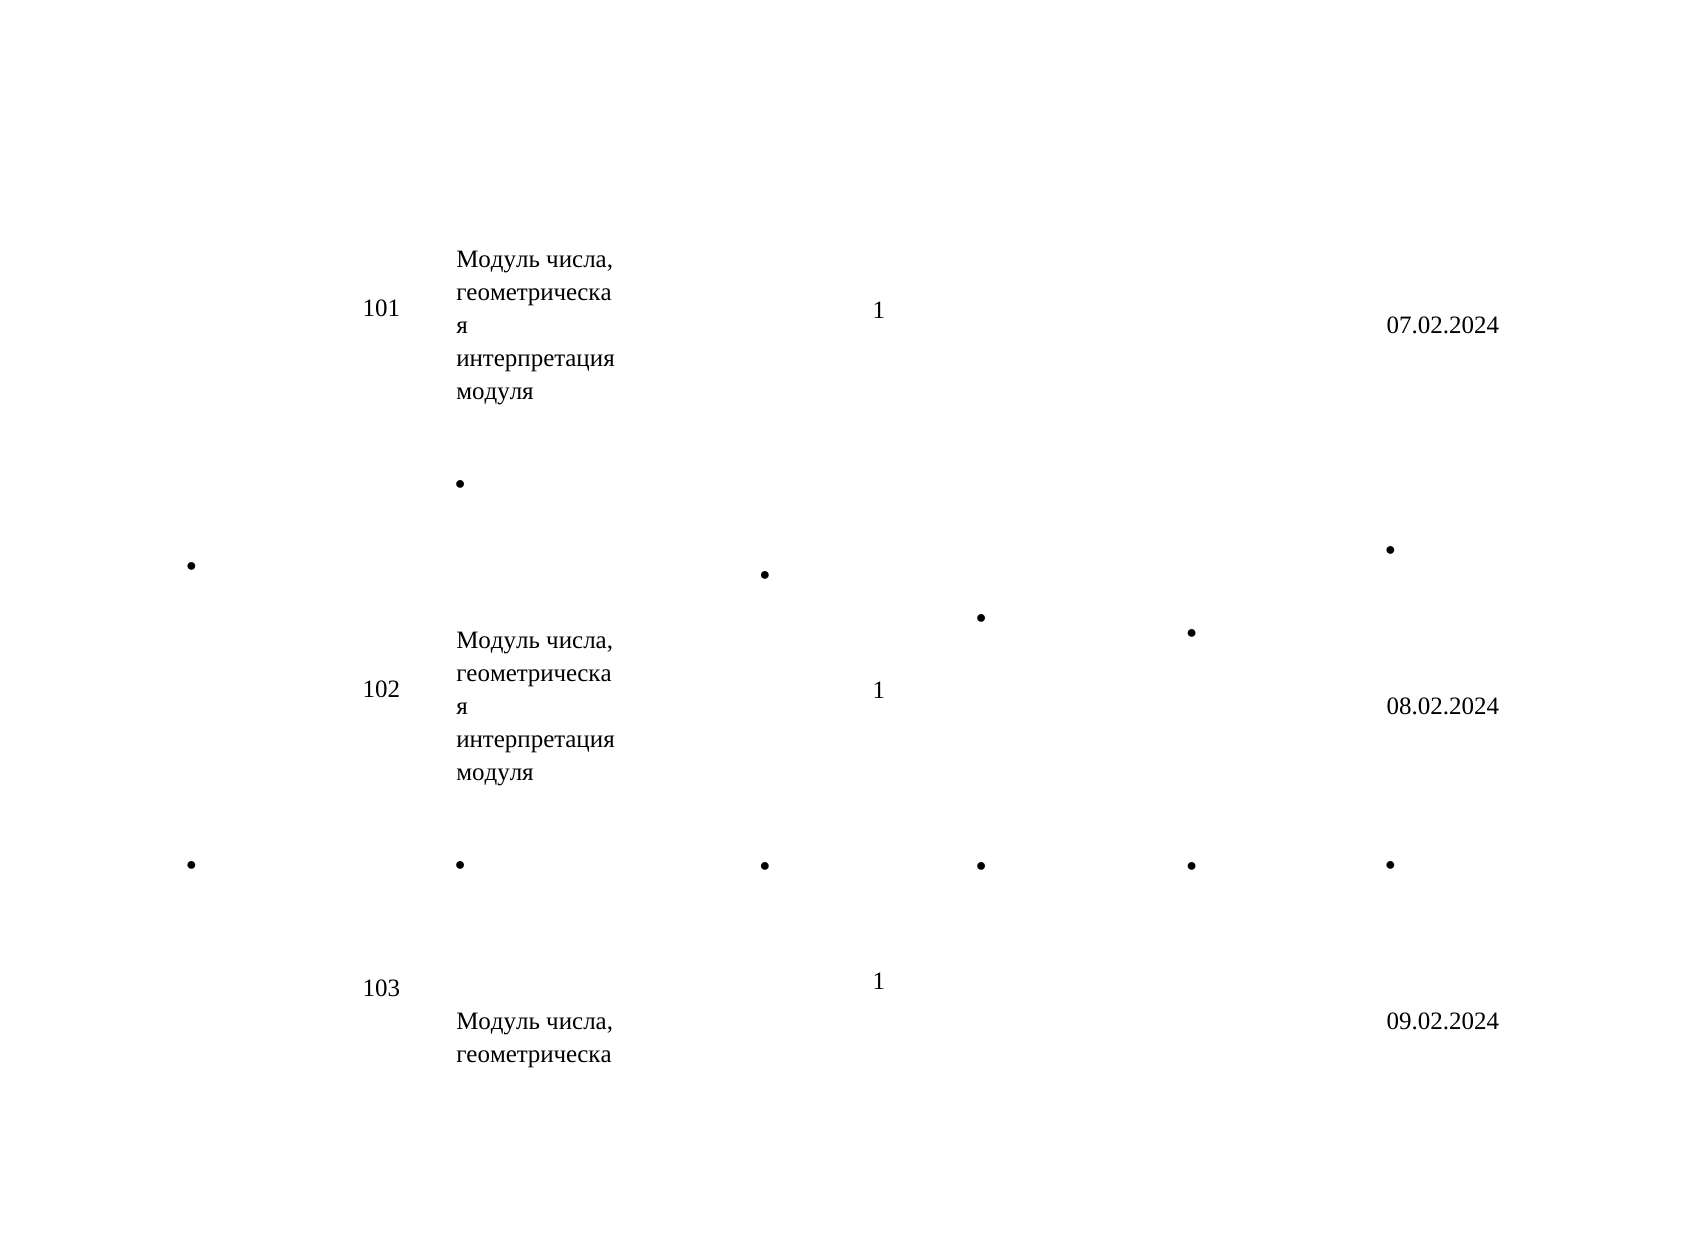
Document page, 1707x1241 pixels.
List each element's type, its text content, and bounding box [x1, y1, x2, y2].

table_cell [940, 150, 1061, 471]
table_cell Модуль числа, геометрическая интерпретация модуля [431, 471, 629, 852]
table_cell [1061, 471, 1361, 852]
table_cell 08.02.2024 [1361, 471, 1592, 852]
table_cell 09.02.2024 [1361, 852, 1592, 1068]
table_cell 102 [176, 471, 431, 852]
table_cell [1061, 852, 1361, 1068]
table_cell 101 [176, 150, 431, 471]
table_cell [940, 852, 1061, 1068]
table_cell 103 [176, 852, 431, 1068]
table_cell 1 [629, 150, 939, 471]
table_cell [940, 471, 1061, 852]
table_cell 1 [629, 852, 939, 1068]
table_cell Модуль числа, геометрическая интерпретация модуля [431, 150, 629, 471]
table_cell Модуль числа, геометрическа [431, 852, 629, 1068]
table_cell 07.02.2024 [1361, 150, 1592, 471]
table_cell 1 [629, 471, 939, 852]
table_cell [1061, 150, 1361, 471]
